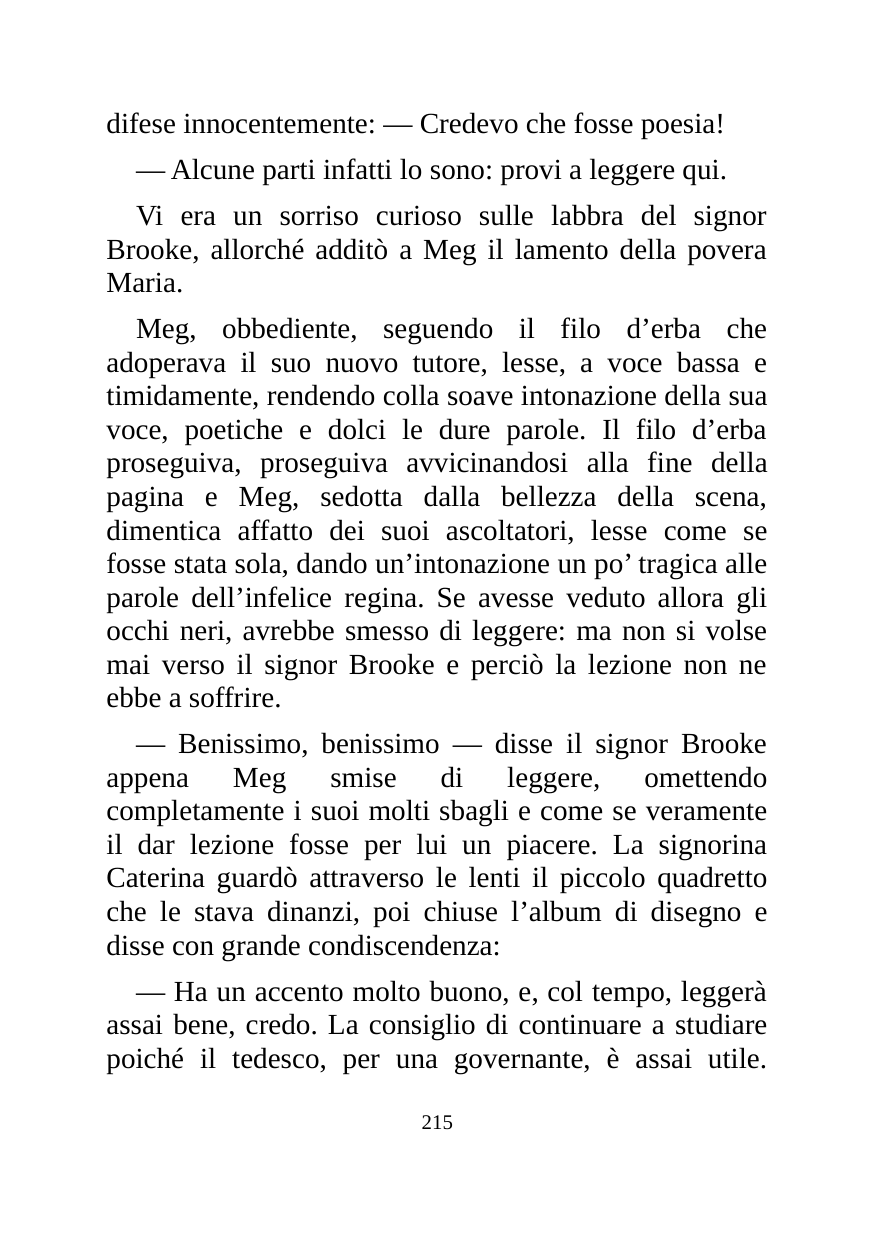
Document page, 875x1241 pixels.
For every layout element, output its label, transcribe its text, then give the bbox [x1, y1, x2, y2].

text Meg, obbediente, seguendo il filo d’erba che adoperava il suo nuovo tutore, lesse, a voce bassa e timidamente, rendendo colla soave intonazione della sua voce, poetiche e dolci le dure parole. Il filo d’erba proseguiva, proseguiva avvicinandosi alla fine della pagina e Meg, sedotta dalla bellezza della scena, dimentica affatto dei suoi ascoltatori, lesse come se fosse stata sola, dando un’intonazione un po’ tragica alle parole dell’infelice regina. Se avesse veduto allora gli occhi neri, avrebbe smesso di leggere: ma non si volse mai verso il signor Brooke e perciò la lezione non ne ebbe a soffrire. [106, 311, 768, 714]
text difese innocentemente: — Credevo che fosse poesia! [106, 106, 768, 140]
text Vi era un sorriso curioso sulle labbra del signor Brooke, allorché additò a Meg il lamento della povera Maria. [106, 198, 768, 299]
text — Alcune parti infatti lo sono: provi a leggere qui. [106, 152, 768, 186]
text — Benissimo, benissimo — disse il signor Brooke appena Meg smise di leggere, omettendo completamente i suoi molti sbagli e come se veramente il dar lezione fosse per lui un piacere. La signorina Caterina guardò attraverso le lenti il piccolo quadretto che le stava dinanzi, poi chiuse l’album di disegno e disse con grande condiscendenza: [106, 726, 768, 961]
text — Ha un accento molto buono, e, col tempo, leggerà assai bene, credo. La consiglio di continuare a studiare poiché il tedesco, per una governante, è assai utile. [106, 974, 768, 1074]
